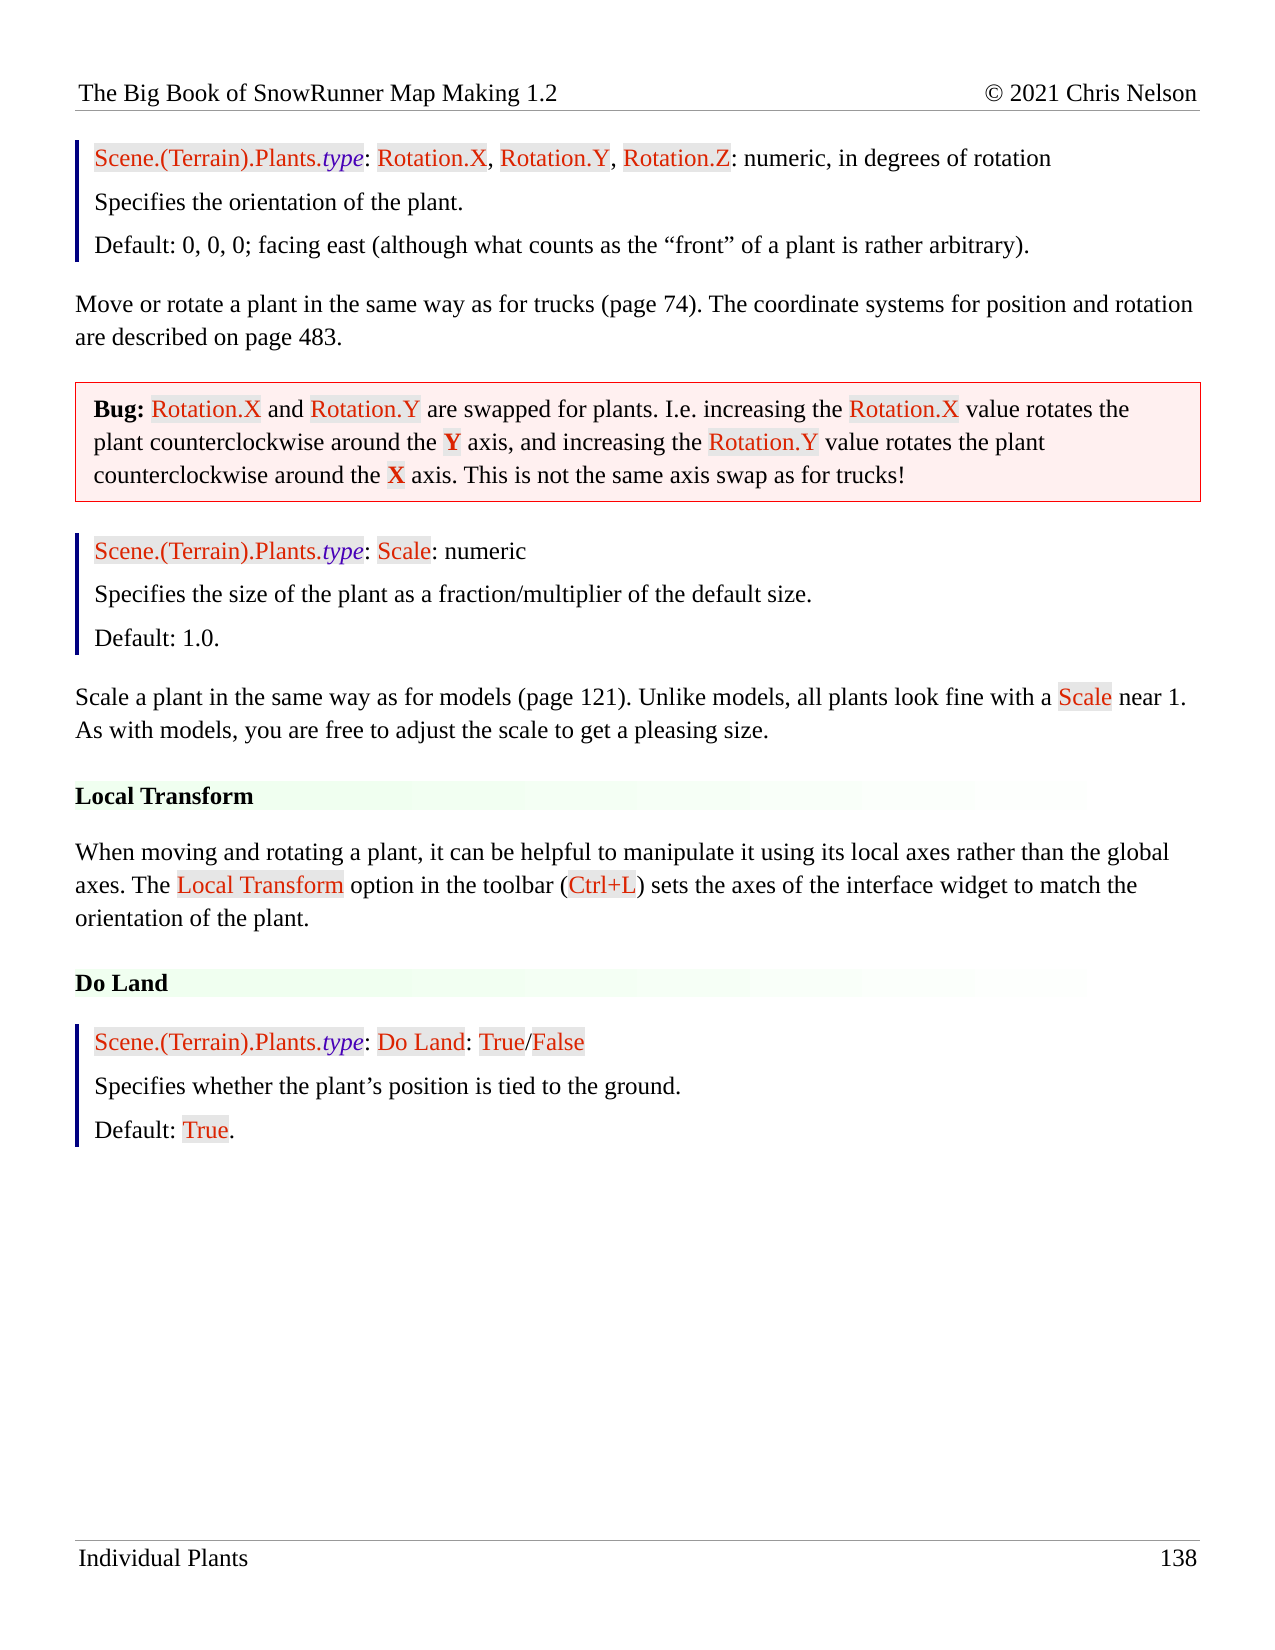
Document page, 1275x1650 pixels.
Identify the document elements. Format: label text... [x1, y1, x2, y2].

text Default: True. [79, 1112, 1200, 1147]
text Scene.(Terrain).Plants.type: Scale: numeric [79, 533, 1200, 564]
subtitle Do Land [75, 969, 1200, 997]
text Specifies the orientation of the plant. [79, 184, 1200, 215]
text Scene.(Terrain).Plants.type: Do Land: True/False [79, 1024, 1200, 1056]
text When moving and rotating a plant, it can be helpful to manipulate it using its local axes rather than the global axes. The Local Transform option in the toolbar (Ctrl+L) sets the axes of the interface widget to match the orientation of the plant. [75, 837, 1200, 931]
text Default: 1.0. [79, 620, 1200, 655]
text Move or rotate a plant in the same way as for trucks (page 74). The coordinate systems for position and rotation are described on page 483. [75, 289, 1200, 351]
subtitle Local Transform [75, 781, 1200, 810]
text Default: 0, 0, 0; facing east (although what counts as the “front” of a plant is rather arbitrary). [79, 227, 1200, 262]
list Rotation.X and Rotation.Y are swapped for plants. I.e. increasing the Rotation.X value rotates the plant counterclockwise around the Y axis, and increasing the Rotation.Y value rotates the plant counterclockwise around the X axis. This is not the same axis swap as for trucks! [76, 383, 1200, 501]
text Specifies whether the plant’s position is tied to the ground. [79, 1068, 1200, 1100]
text Scale a plant in the same way as for models (page 121). Unlike models, all plants look fine with a Scale near 1. As with models, you are free to adjust the scale to get a pleasing size. [75, 682, 1200, 744]
text Specifies the size of the plant as a fraction/multiplier of the default size. [79, 577, 1200, 608]
text Scene.(Terrain).Plants.type: Rotation.X, Rotation.Y, Rotation.Z: numeric, in degrees of rotation [79, 140, 1200, 172]
